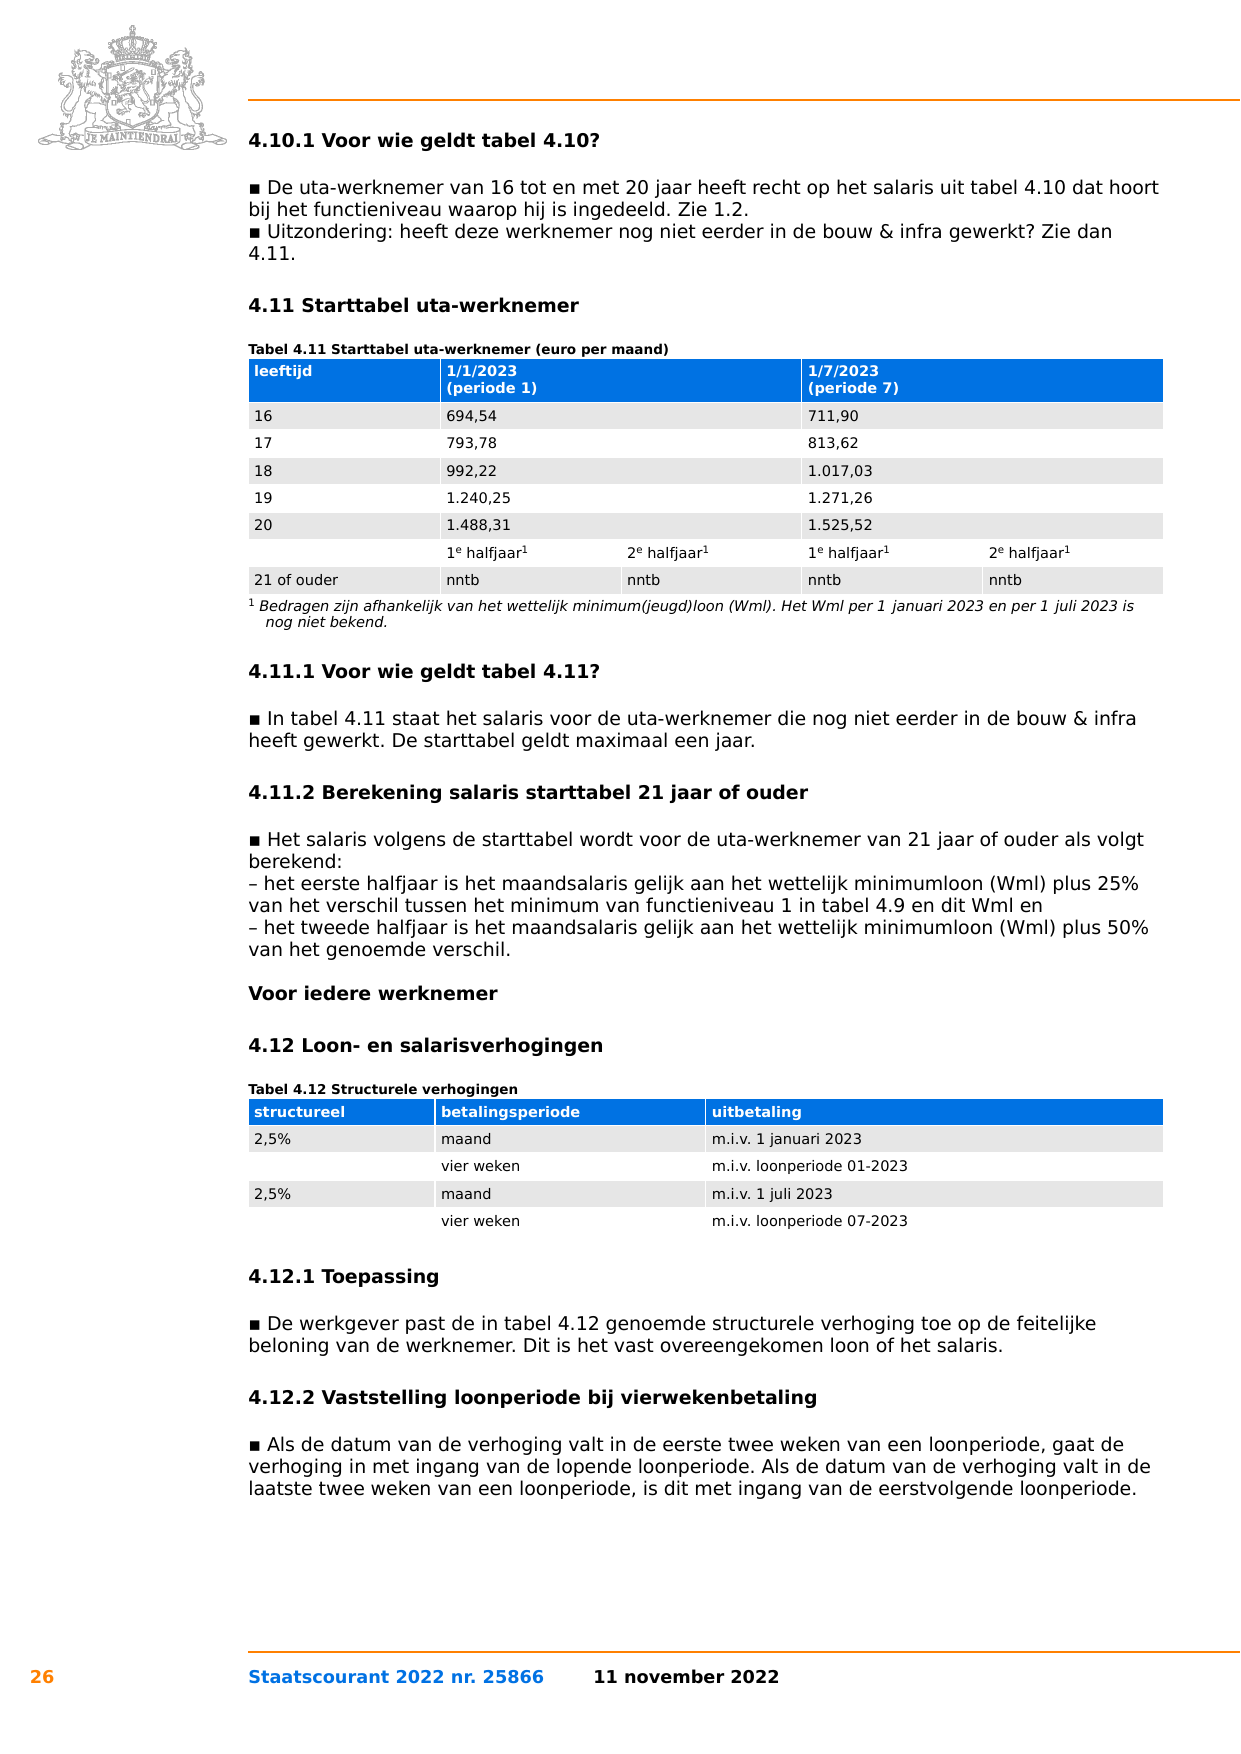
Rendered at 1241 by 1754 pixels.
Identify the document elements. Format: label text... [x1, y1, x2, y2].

text ▪ Uitzondering: heeft deze werknemer nog niet eerder in de bouw & infra gewerkt? Zie dan 4.11. [248, 221, 1163, 265]
table_cell 20 [249, 513, 440, 539]
table_cell 2,5% [249, 1181, 434, 1207]
table_cell 2,5% [249, 1126, 434, 1152]
table_cell 711,90 [802, 403, 1163, 429]
subtitle 4.12.2 Vaststelling loonperiode bij vierwekenbetaling [248, 1387, 1163, 1409]
table_cell structureel [249, 1099, 434, 1125]
table_cell vier weken [436, 1154, 705, 1180]
text ▪ Als de datum van de verhoging valt in de eerste twee weken van een loonperiode, gaat de verhoging in met ingang van de lopende loonperiode. Als de datum van de verhoging valt in de laatste twee weken van een loonperiode, is dit met ingang van de eerstvolgende loonperiode. [248, 1434, 1163, 1499]
table_cell 1/1/2023 (periode 1) [441, 359, 801, 402]
table_cell [249, 1208, 434, 1235]
table_cell 17 [249, 430, 440, 457]
table_cell 1.240,25 [441, 485, 801, 511]
table_cell 1e halfjaar1 [802, 540, 982, 566]
table_cell 1e halfjaar1 [441, 540, 621, 566]
table_cell m.i.v. 1 januari 2023 [706, 1126, 1163, 1152]
table_cell nntb [802, 567, 982, 594]
text ▪ De uta-werknemer van 16 tot en met 20 jaar heeft recht op het salaris uit tabel 4.10 dat hoort bij het functieniveau waarop hij is ingedeeld. Zie 1.2. [248, 177, 1163, 221]
table_cell nntb [983, 567, 1163, 594]
table_cell 18 [249, 458, 440, 484]
text ▪ In tabel 4.11 staat het salaris voor de uta-werknemer die nog niet eerder in de bouw & infra heeft gewerkt. De starttabel geldt maximaal een jaar. [248, 708, 1163, 752]
text – het eerste halfjaar is het maandsalaris gelijk aan het wettelijk minimumloon (Wml) plus 25% van het verschil tussen het minimum van functieniveau 1 in tabel 4.9 en dit Wml en [248, 873, 1163, 917]
table_cell 1 Bedragen zijn afhankelijk van het wettelijk minimum(jeugd)loon (Wml). Het Wml per 1 januari 2023 en per 1 juli 2023 is nog niet bekend. [248, 595, 1163, 631]
table_cell 1.271,26 [802, 485, 1163, 511]
table_cell [249, 1154, 434, 1180]
table_cell nntb [622, 567, 801, 594]
table_cell 992,22 [441, 458, 801, 484]
table_cell 694,54 [441, 403, 801, 429]
subtitle 4.11 Starttabel uta-werknemer [248, 295, 1163, 317]
text – het tweede halfjaar is het maandsalaris gelijk aan het wettelijk minimumloon (Wml) plus 50% van het genoemde verschil. [248, 917, 1163, 961]
subtitle 4.11.1 Voor wie geldt tabel 4.11? [248, 661, 1163, 683]
table_cell m.i.v. loonperiode 01-2023 [706, 1154, 1163, 1180]
table_cell betalingsperiode [436, 1099, 705, 1125]
table_cell maand [436, 1126, 705, 1152]
table_cell 1.488,31 [441, 513, 801, 539]
table_cell 1.525,52 [802, 513, 1163, 539]
table_cell 16 [249, 403, 440, 429]
text Voor iedere werknemer [248, 983, 1163, 1005]
table_header Tabel 4.11 Starttabel uta-werknemer (euro per maand) [248, 342, 1163, 357]
picture [38, 25, 227, 150]
text ▪ De werkgever past de in tabel 4.12 genoemde structurele verhoging toe op de feitelijke beloning van de werknemer. Dit is het vast overeengekomen loon of het salaris. [248, 1313, 1163, 1357]
table_cell 19 [249, 485, 440, 511]
table_cell 793,78 [441, 430, 801, 457]
table_cell [249, 540, 440, 566]
table_cell vier weken [436, 1208, 705, 1235]
table_header Tabel 4.12 Structurele verhogingen [248, 1082, 1163, 1098]
table_cell 1/7/2023 (periode 7) [802, 359, 1163, 402]
table_cell m.i.v. loonperiode 07-2023 [706, 1208, 1163, 1235]
subtitle 4.12.1 Toepassing [248, 1266, 1163, 1288]
subtitle 4.11.2 Berekening salaris starttabel 21 jaar of ouder [248, 782, 1163, 804]
table_cell uitbetaling [706, 1099, 1163, 1125]
table_cell 1.017,03 [802, 458, 1163, 484]
table_cell nntb [441, 567, 621, 594]
table_cell 21 of ouder [249, 567, 440, 594]
table_cell 2e halfjaar1 [622, 540, 801, 566]
table_cell leeftijd [249, 359, 440, 402]
table_cell 2e halfjaar1 [983, 540, 1163, 566]
table_cell 813,62 [802, 430, 1163, 457]
text ▪ Het salaris volgens de starttabel wordt voor de uta-werknemer van 21 jaar of ouder als volgt berekend: [248, 829, 1163, 873]
table_cell m.i.v. 1 juli 2023 [706, 1181, 1163, 1207]
subtitle 4.10.1 Voor wie geldt tabel 4.10? [248, 130, 1163, 152]
table_cell maand [436, 1181, 705, 1207]
subtitle 4.12 Loon- en salarisverhogingen [248, 1035, 1163, 1057]
